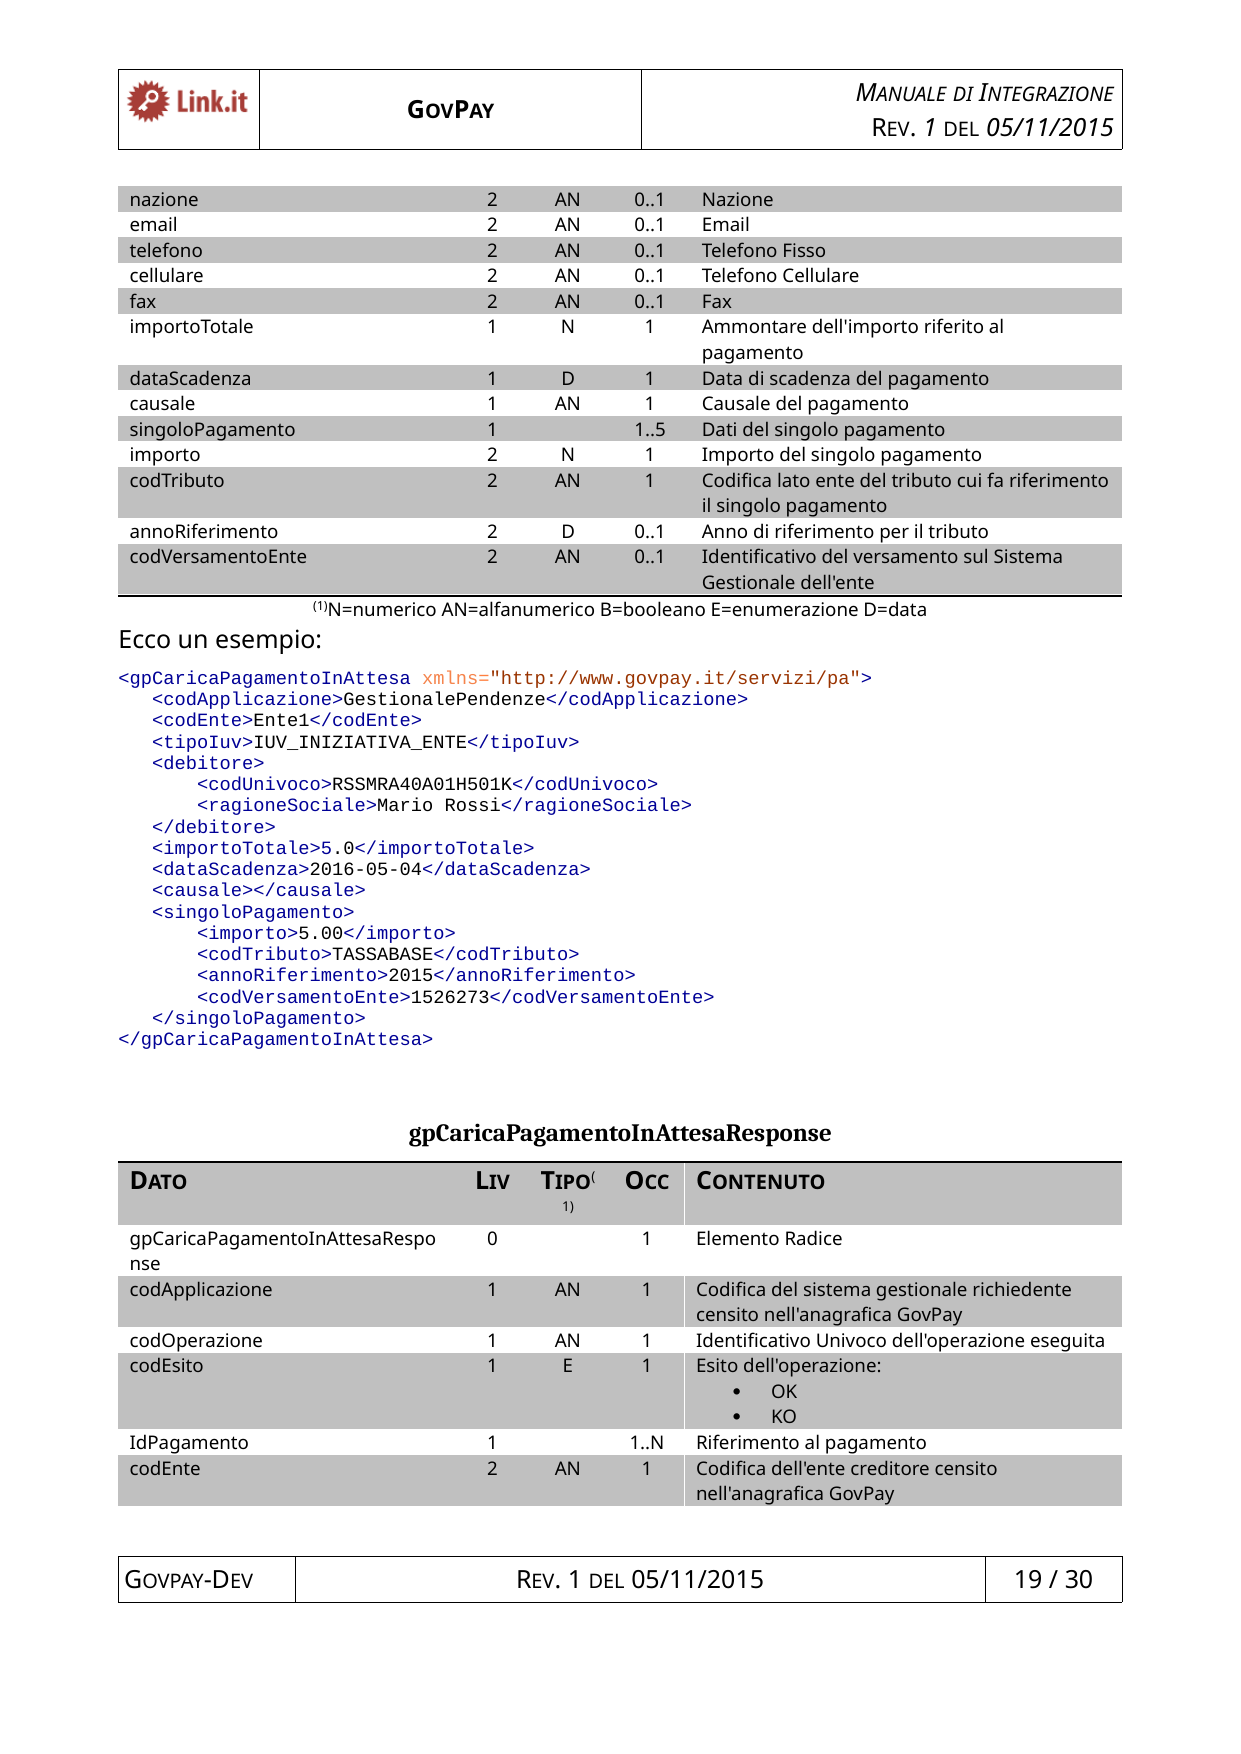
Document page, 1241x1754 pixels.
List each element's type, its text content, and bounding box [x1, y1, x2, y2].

table_cell 1 [609, 365, 690, 390]
table_cell 2 [458, 544, 526, 594]
table_cell cellulare [118, 263, 458, 288]
table_cell codOperazione [118, 1327, 458, 1353]
table_cell Data di scadenza del pagamento [690, 365, 1122, 390]
table_cell Causale del pagamento [690, 390, 1122, 416]
table_cell 0 [458, 1225, 526, 1276]
table_cell AN [526, 212, 609, 237]
table_cell Identificativo del versamento sul Sistema Gestionale dell'ente [690, 544, 1122, 594]
table_cell email [118, 212, 458, 237]
table_cell Codifica dell'ente creditore censito nell'anagrafica GovPay [685, 1455, 1122, 1506]
table_cell 1 [609, 1327, 684, 1353]
picture [123, 75, 254, 128]
table_cell telefono [118, 237, 458, 263]
table_cell Importo del singolo pagamento [690, 441, 1122, 467]
table_cell AN [526, 186, 609, 212]
table_cell 1 [458, 416, 526, 441]
table_cell Contenuto [685, 1163, 1122, 1225]
table_cell 1 [609, 467, 690, 518]
table_cell Telefono Cellulare [690, 263, 1122, 288]
table_cell [526, 1429, 609, 1455]
table_cell Dato [118, 1163, 458, 1225]
text (1)N=numerico AN=alfanumerico B=booleano E=enumerazione D=data [118, 597, 1122, 622]
table_cell 1 [458, 1353, 526, 1429]
table_cell AN [526, 390, 609, 416]
table_cell fax [118, 288, 458, 314]
table_cell 1 [609, 441, 690, 467]
table_cell 1 [458, 365, 526, 390]
table_cell singoloPagamento [118, 416, 458, 441]
table_cell 1 [609, 1353, 684, 1429]
table_cell 2 [458, 186, 526, 212]
table_cell N [526, 314, 609, 365]
table_cell nazione [118, 186, 458, 212]
table_cell Codifica del sistema gestionale richiedente censito nell'anagrafica GovPay [685, 1276, 1122, 1327]
table_cell 2 [458, 212, 526, 237]
table_cell Email [690, 212, 1122, 237]
table_cell Dati del singolo pagamento [690, 416, 1122, 441]
table_cell 0..1 [609, 237, 690, 263]
table_cell AN [526, 544, 609, 594]
table_cell 1..5 [609, 416, 690, 441]
table_cell importo [118, 441, 458, 467]
table_cell 2 [458, 518, 526, 543]
table_cell AN [526, 467, 609, 518]
table_cell 1 [458, 314, 526, 365]
table_cell Elemento Radice [685, 1225, 1122, 1276]
table_cell 0..1 [609, 288, 690, 314]
table_cell Identificativo Univoco dell'operazione eseguita [685, 1327, 1122, 1353]
table_cell Anno di riferimento per il tributo [690, 518, 1122, 543]
table_cell AN [526, 263, 609, 288]
table_cell annoRiferimento [118, 518, 458, 543]
table_cell Riferimento al pagamento [685, 1429, 1122, 1455]
table_cell 1 [458, 390, 526, 416]
table_cell Liv [458, 1163, 526, 1225]
table_cell Esito dell'operazione: OK KO [685, 1353, 1122, 1429]
table_cell 2 [458, 263, 526, 288]
table_cell 0..1 [609, 544, 690, 594]
table_cell 2 [458, 441, 526, 467]
table_cell 1 [458, 1327, 526, 1353]
table_cell 2 [458, 1455, 526, 1506]
table_cell 0..1 [609, 263, 690, 288]
table_cell causale [118, 390, 458, 416]
table_cell AN [526, 288, 609, 314]
table_cell 0..1 [609, 212, 690, 237]
table_cell Telefono Fisso [690, 237, 1122, 263]
table_cell 1 [609, 314, 690, 365]
table_cell 1 [609, 1276, 684, 1327]
table_cell Codifica lato ente del tributo cui fa riferimento il singolo pagamento [690, 467, 1122, 518]
table_cell N [526, 441, 609, 467]
table_cell Fax [690, 288, 1122, 314]
table_cell 1 [609, 1225, 684, 1276]
table_cell codEnte [118, 1455, 458, 1506]
table_cell Tipo(1) [526, 1163, 609, 1225]
table_cell AN [526, 1455, 609, 1506]
table_cell AN [526, 1327, 609, 1353]
table_cell AN [526, 237, 609, 263]
table_cell 1..N [609, 1429, 684, 1455]
table_cell Ammontare dell'importo riferito al pagamento [690, 314, 1122, 365]
table_cell 0..1 [609, 518, 690, 543]
table_cell 1 [609, 1455, 684, 1506]
table_cell Occ [609, 1163, 684, 1225]
table_cell gpCaricaPagamentoInAttesaResponse [118, 1225, 458, 1276]
table_cell importoTotale [118, 314, 458, 365]
table_cell codEsito [118, 1353, 458, 1429]
table_cell Nazione [690, 186, 1122, 212]
table_cell codApplicazione [118, 1276, 458, 1327]
table_header gpCaricaPagamentoInAttesaResponse [118, 1119, 1122, 1161]
table_cell 0..1 [609, 186, 690, 212]
table_cell 1 [458, 1276, 526, 1327]
text <gpCaricaPagamentoInAttesa xmlns="http://www.govpay.it/servizi/pa"> <codApplicazione>GestionalePendenze</codApplicazione> <codEnte>Ente1</codEnte> <tipoIuv>IUV_INIZIATIVA_ENTE</tipoIuv> <debitore> <codUnivoco>RSSMRA40A01H501K</codUnivoco> <ragioneSociale>Mario Rossi</ragioneSociale> </debitore> <importoTotale>5.0</importoTotale> <dataScadenza>2016-05-04</dataScadenza> <causale></causale> <singoloPagamento> <importo>5.00</importo> <codTributo>TASSABASE</codTributo> <annoRiferimento>2015</annoRiferimento> <codVersamentoEnte>1526273</codVersamentoEnte> </singoloPagamento> </gpCaricaPagamentoInAttesa> [118, 669, 1122, 1051]
table_cell dataScadenza [118, 365, 458, 390]
table_cell AN [526, 1276, 609, 1327]
table_cell E [526, 1353, 609, 1429]
table_cell codTributo [118, 467, 458, 518]
table_cell [526, 1225, 609, 1276]
table_cell 2 [458, 237, 526, 263]
table_cell D [526, 518, 609, 543]
table_cell 1 [609, 390, 690, 416]
text Ecco un esempio: [118, 622, 1122, 656]
table_cell D [526, 365, 609, 390]
table_cell [526, 416, 609, 441]
table_cell 2 [458, 288, 526, 314]
table_cell 2 [458, 467, 526, 518]
table_cell codVersamentoEnte [118, 544, 458, 594]
table_cell 1 [458, 1429, 526, 1455]
table_cell IdPagamento [118, 1429, 458, 1455]
